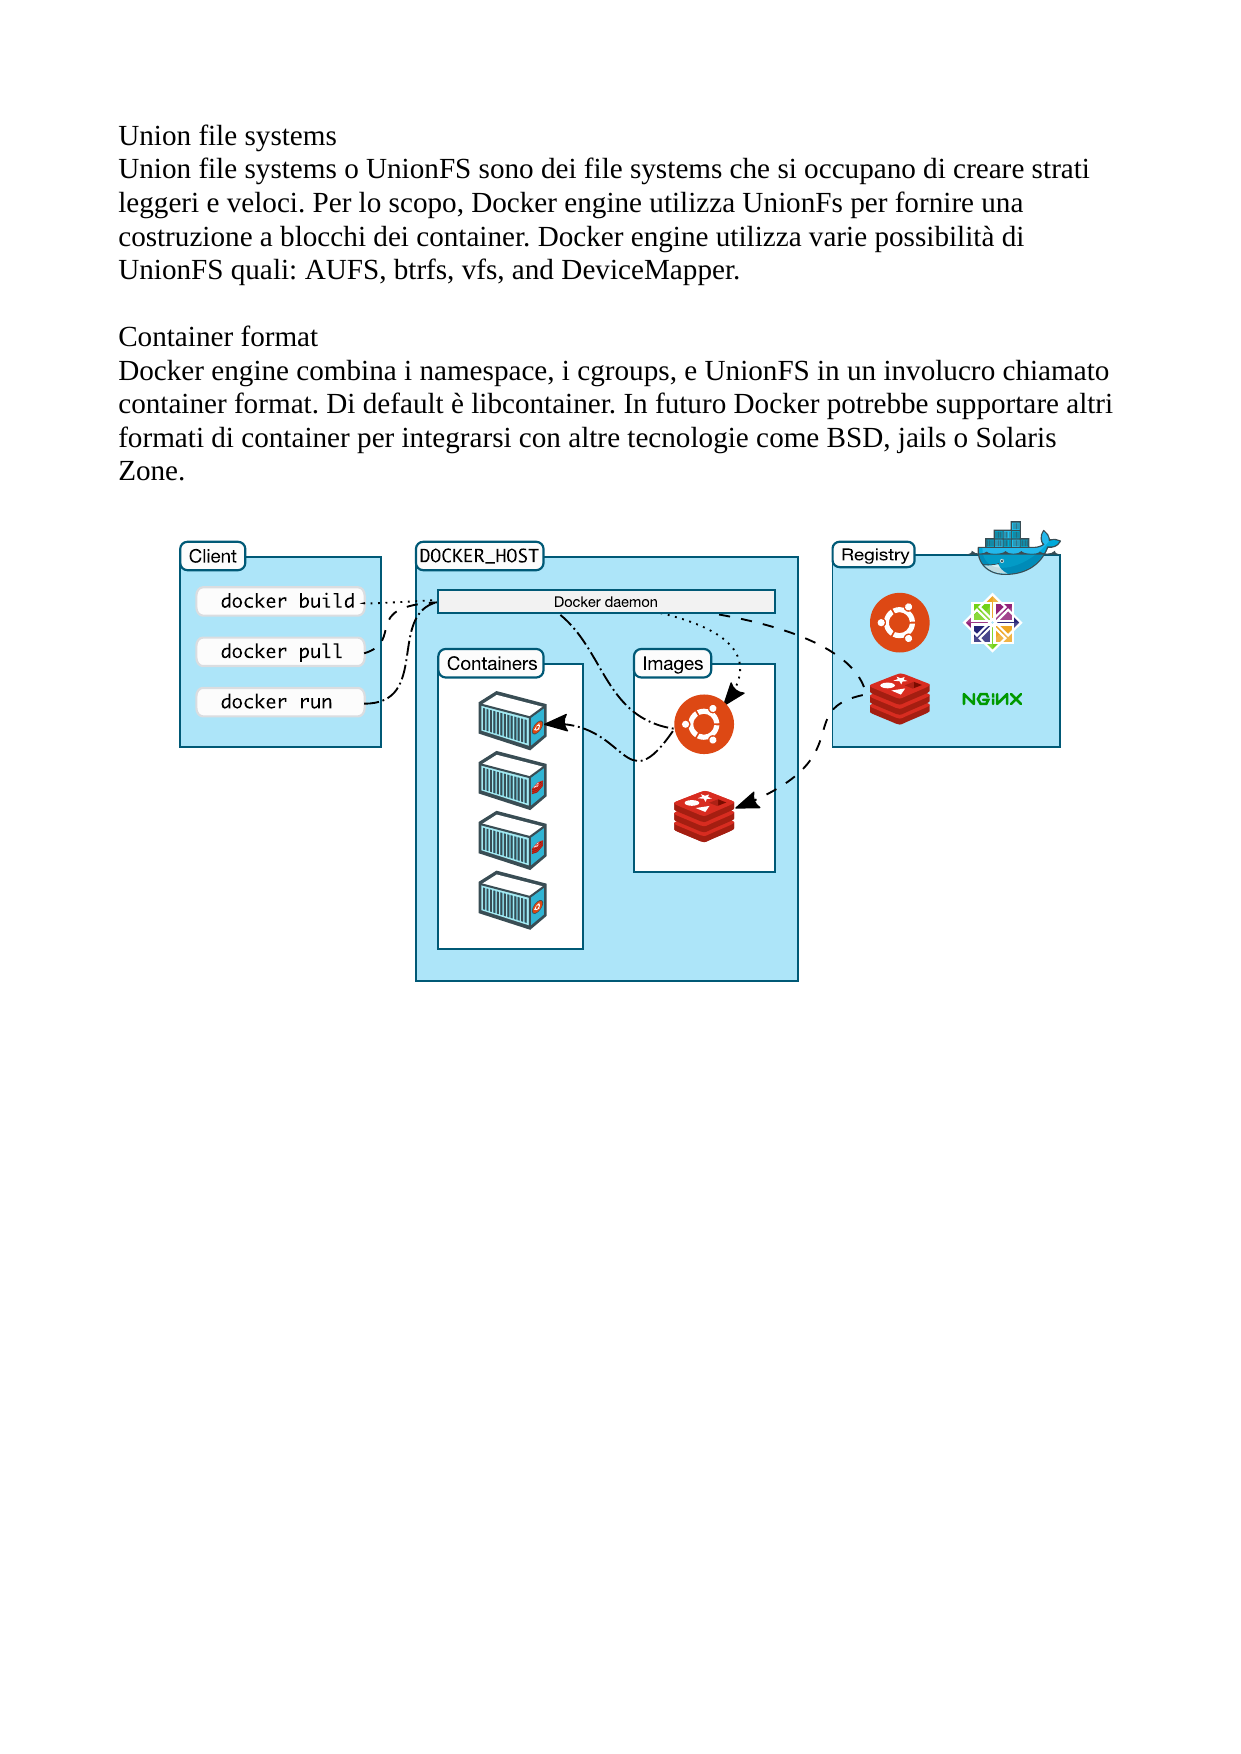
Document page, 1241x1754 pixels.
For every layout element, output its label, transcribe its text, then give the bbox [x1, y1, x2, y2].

text Container format [118, 319, 1122, 353]
text Union file systems o UnionFS sono dei file systems che si occupano di creare strati leggeri e veloci. Per lo scopo, Docker engine utilizza UnionFs per fornire una costruzione a blocchi dei container. Docker engine utilizza varie possibilità di UnionFS quali: AUFS, btrfs, vfs, and DeviceMapper. [118, 152, 1122, 286]
text Docker engine combina i namespace, i cgroups, e UnionFS in un involucro chiamato container format. Di default è libcontainer. In futuro Docker potrebbe supportare altri formati di container per integrarsi con altre tecnologie come BSD, jails o Solaris Zone. [118, 353, 1122, 487]
text Union file systems [118, 118, 1122, 152]
